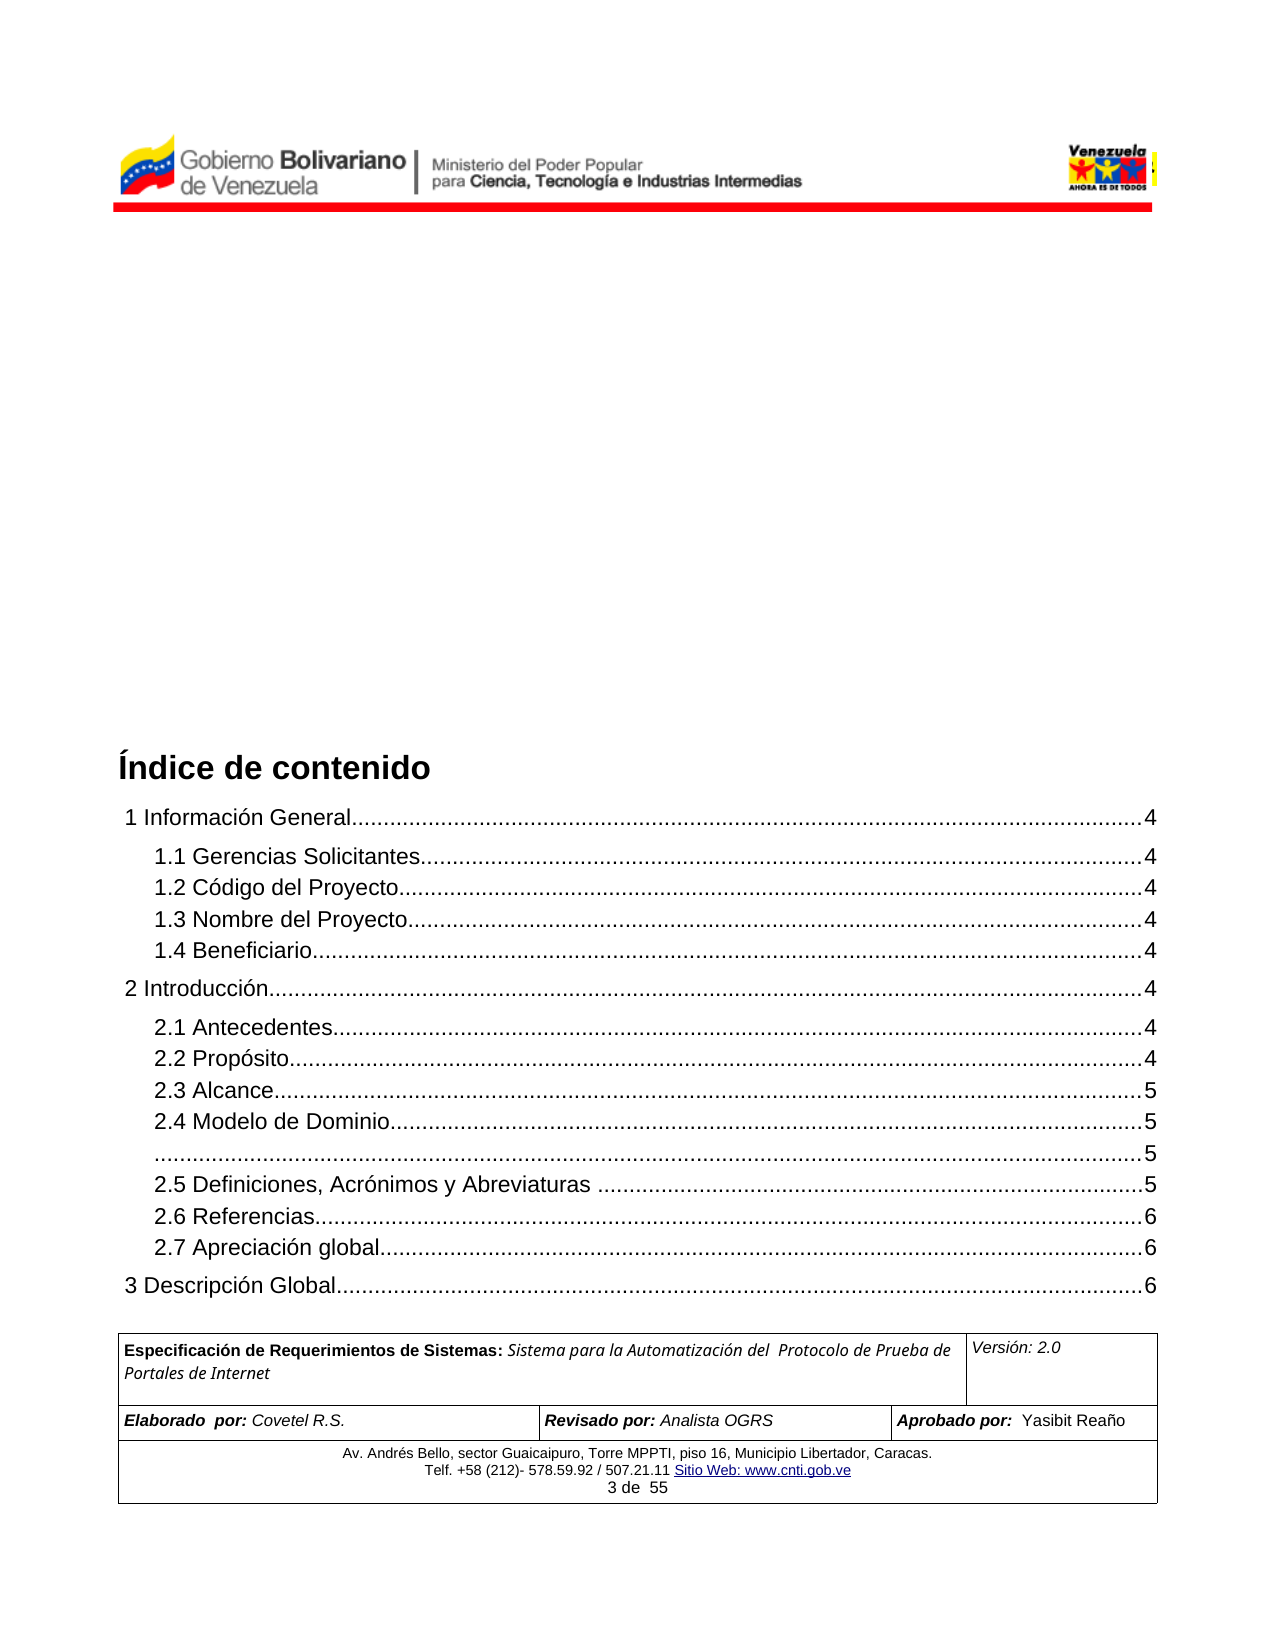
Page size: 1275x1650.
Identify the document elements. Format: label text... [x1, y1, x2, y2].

text 1.4 Beneficiario 4 [148, 938, 1157, 964]
text 2.2 Propósito 4 [148, 1046, 1157, 1071]
text 2.3 Alcance 5 [148, 1077, 1157, 1103]
text 5 [148, 1140, 1157, 1166]
picture [113, 126, 1153, 212]
text 2 Introducción 4 [118, 976, 1157, 1001]
text 2.4 Modelo de Dominio 5 [148, 1109, 1157, 1134]
text 2.6 Referencias 6 [148, 1203, 1157, 1229]
text 2.1 Antecedentes 4 [148, 1014, 1157, 1040]
text 1.2 Código del Proyecto 4 [148, 875, 1157, 901]
text 2.7 Apreciación global 6 [148, 1235, 1157, 1261]
text 1.1 Gerencias Solicitantes 4 [148, 843, 1157, 869]
text 1 Información General 4 [118, 805, 1157, 831]
subtitle Índice de contenido [118, 749, 1157, 787]
text 2.5 Definiciones, Acrónimos y Abreviaturas 5 [148, 1172, 1157, 1198]
text 3 Descripción Global 6 [118, 1273, 1157, 1298]
text 1.3 Nombre del Proyecto 4 [148, 907, 1157, 932]
